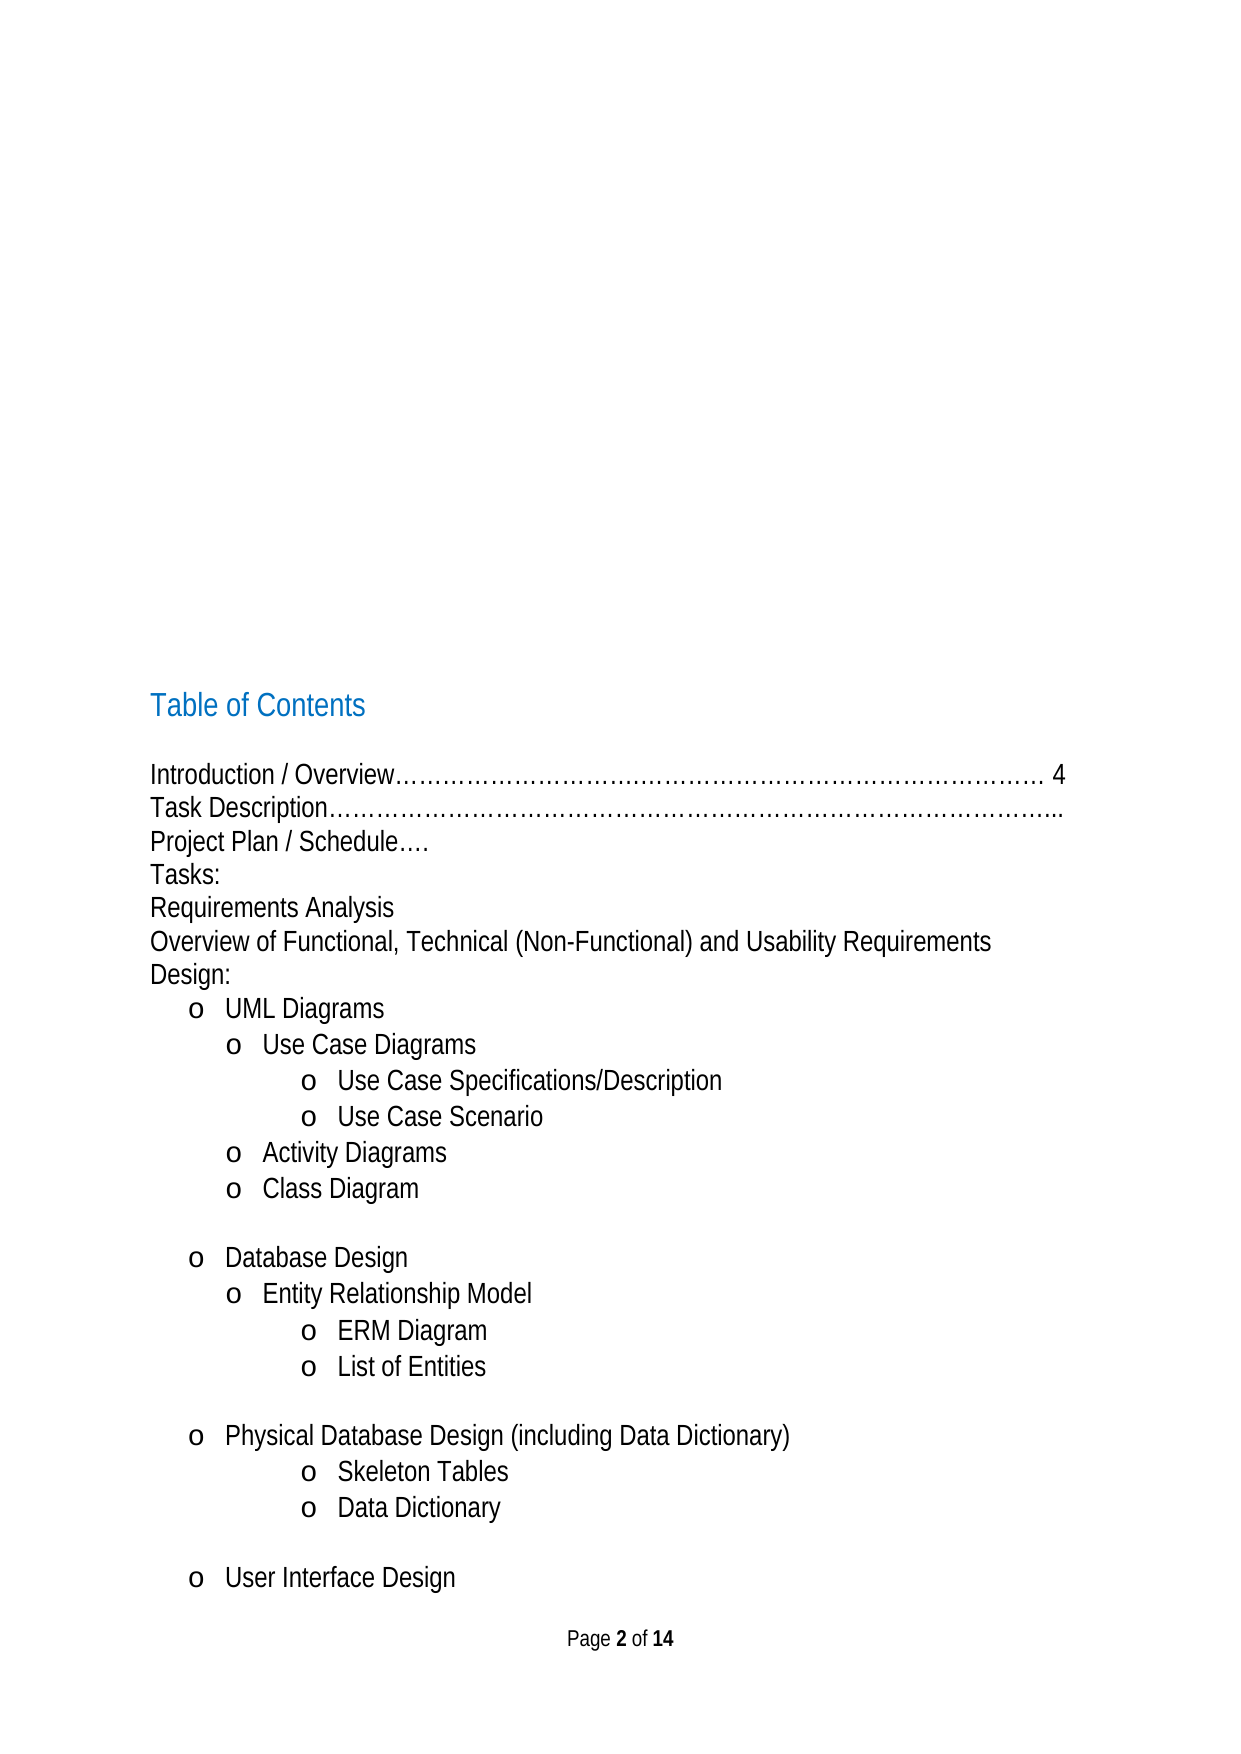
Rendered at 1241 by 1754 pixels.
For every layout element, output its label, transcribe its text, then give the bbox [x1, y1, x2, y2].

list Use Case Diagrams [225, 1027, 1090, 1063]
list User Interface Design [187, 1560, 1090, 1596]
list Activity Diagrams [225, 1135, 1090, 1171]
text Tasks: [150, 857, 1090, 891]
list Data Dictionary [300, 1490, 1090, 1526]
list Skeleton Tables [300, 1454, 1090, 1490]
text Overview of Functional, Technical (Non-Functional) and Usability Requirements [150, 924, 1090, 957]
text Table of Contents [150, 685, 1090, 723]
list UML Diagrams [187, 991, 1090, 1027]
list Class Diagram [225, 1171, 1090, 1207]
list List of Entities [300, 1349, 1090, 1385]
list Database Design [187, 1241, 1090, 1277]
list Use Case Scenario [300, 1099, 1090, 1135]
list ERM Diagram [300, 1313, 1090, 1349]
list Use Case Specifications/Description [300, 1063, 1090, 1099]
text Introduction / Overview………………………….…………………………………………… 4 [150, 757, 1090, 790]
text Task Description………………………………………………………………………………... [150, 790, 1090, 824]
text Requirements Analysis [150, 891, 1090, 924]
list Physical Database Design (including Data Dictionary) [187, 1418, 1090, 1454]
list Entity Relationship Model [225, 1277, 1090, 1313]
text Design: [150, 957, 1090, 991]
text Project Plan / Schedule…. [150, 824, 1090, 857]
